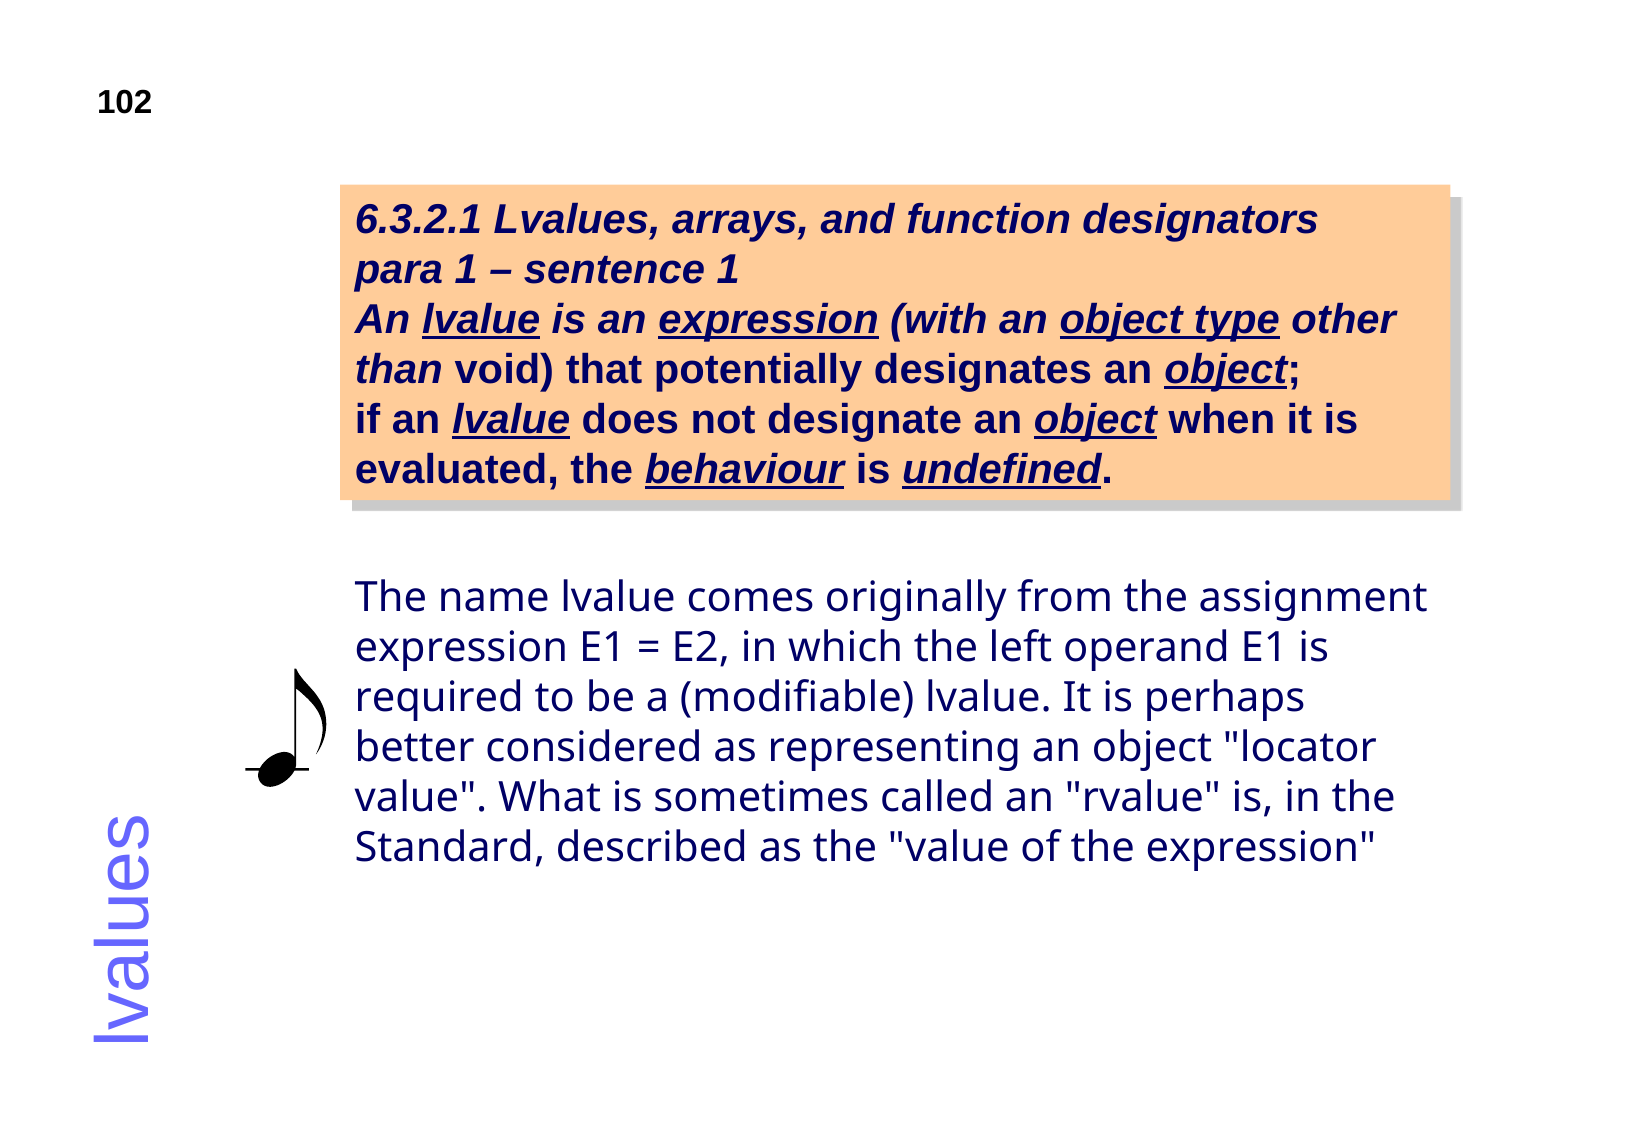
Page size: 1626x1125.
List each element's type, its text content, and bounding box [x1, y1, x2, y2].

text_box The name lvalue comes originally from the assignment expression E1 = E2, in which the left operand E1 is required to be a (modifiable) lvalue. It is perhaps better considered as representing an object "locator value". What is sometimes called an "rvalue" is, in the Standard, described as the "value of the expression" [339, 562, 1451, 879]
text_box 6.3.2.1 Lvalues, arrays, and function designators para 1 – sentence 1 An lvalue is an expression (with an object type other than void) that potentially designates an object; if an lvalue does not designate an object when it is evaluated, the behaviour is undefined. [340, 184, 1451, 501]
text_box [245, 668, 327, 787]
title lvalues [50, 187, 188, 1063]
